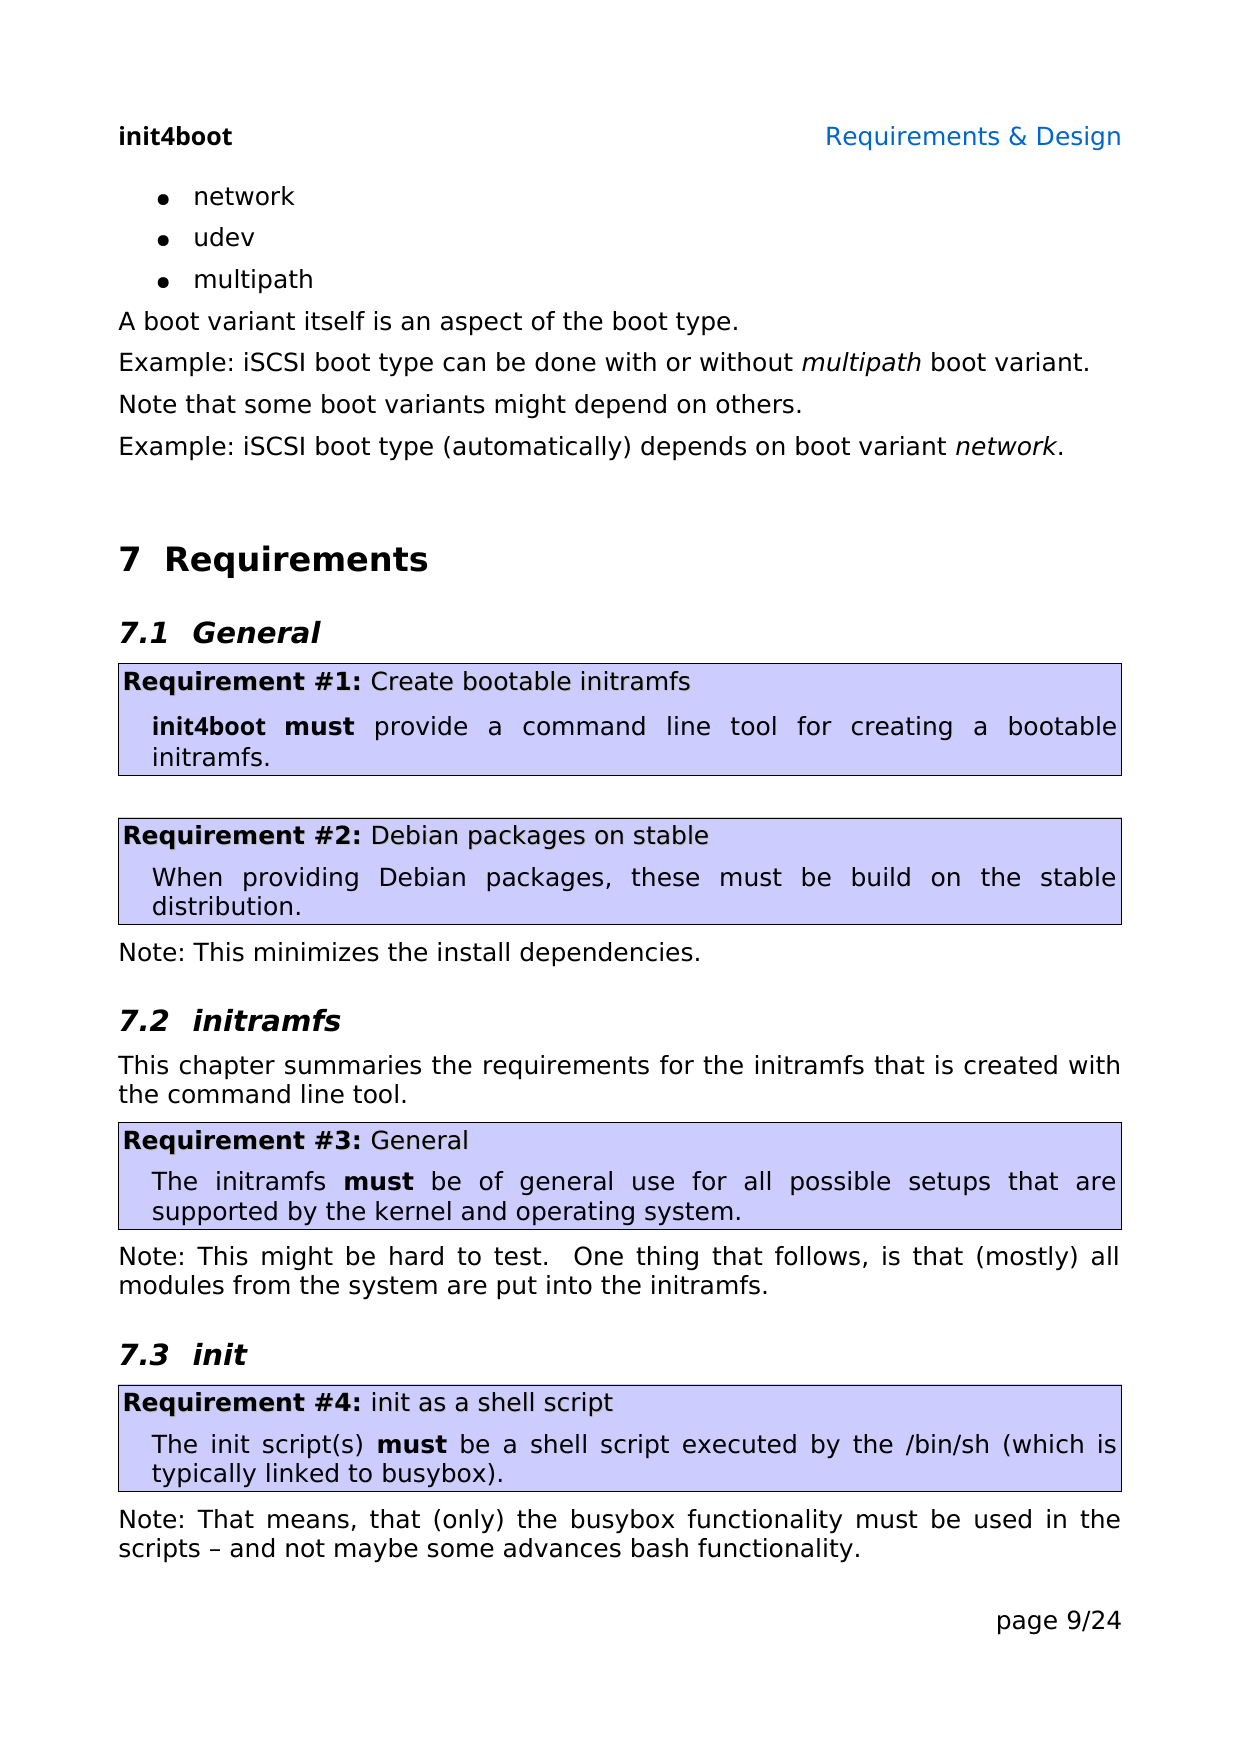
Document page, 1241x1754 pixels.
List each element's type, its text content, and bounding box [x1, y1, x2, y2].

text Note: This might be hard to test. One thing that follows, is that (mostly) all modules from the system are put into the initramfs. [118, 1242, 1122, 1301]
list General [119, 1123, 1121, 1155]
list When providing Debian packages, these must be build on the stable distribution. [119, 859, 1121, 924]
subtitle Requirements [118, 540, 1122, 579]
subtitle initramfs [118, 1004, 1122, 1038]
list Debian packages on stable [119, 819, 1121, 851]
text Note that some boot variants might depend on others. [118, 390, 1122, 419]
list Create bootable initramfs [119, 664, 1121, 696]
list multipath [156, 265, 1122, 294]
subtitle General [118, 617, 1122, 651]
text Note: This minimizes the install dependencies. [118, 938, 1122, 967]
list The init script(s) must be a shell script executed by the /bin/sh (which is typically linked to busybox). [119, 1426, 1121, 1491]
text Example: iSCSI boot type can be done with or without multipath boot variant. [118, 348, 1122, 377]
list init as a shell script [119, 1386, 1121, 1418]
text A boot variant itself is an aspect of the boot type. [118, 307, 1122, 336]
text This chapter summaries the requirements for the initramfs that is created with the command line tool. [118, 1051, 1122, 1109]
list init4boot must provide a command line tool for creating a bootable initramfs. [119, 705, 1121, 775]
text Example: iSCSI boot type (automatically) depends on boot variant network. [118, 432, 1122, 461]
text Note: That means, that (only) the busybox functionality must be used in the scripts – and not maybe some advances bash functionality. [118, 1505, 1122, 1563]
subtitle init [118, 1338, 1122, 1372]
list The initramfs must be of general use for all possible setups that are supported by the kernel and operating system. [119, 1163, 1121, 1229]
list udev [156, 223, 1122, 252]
list network [156, 182, 1122, 211]
